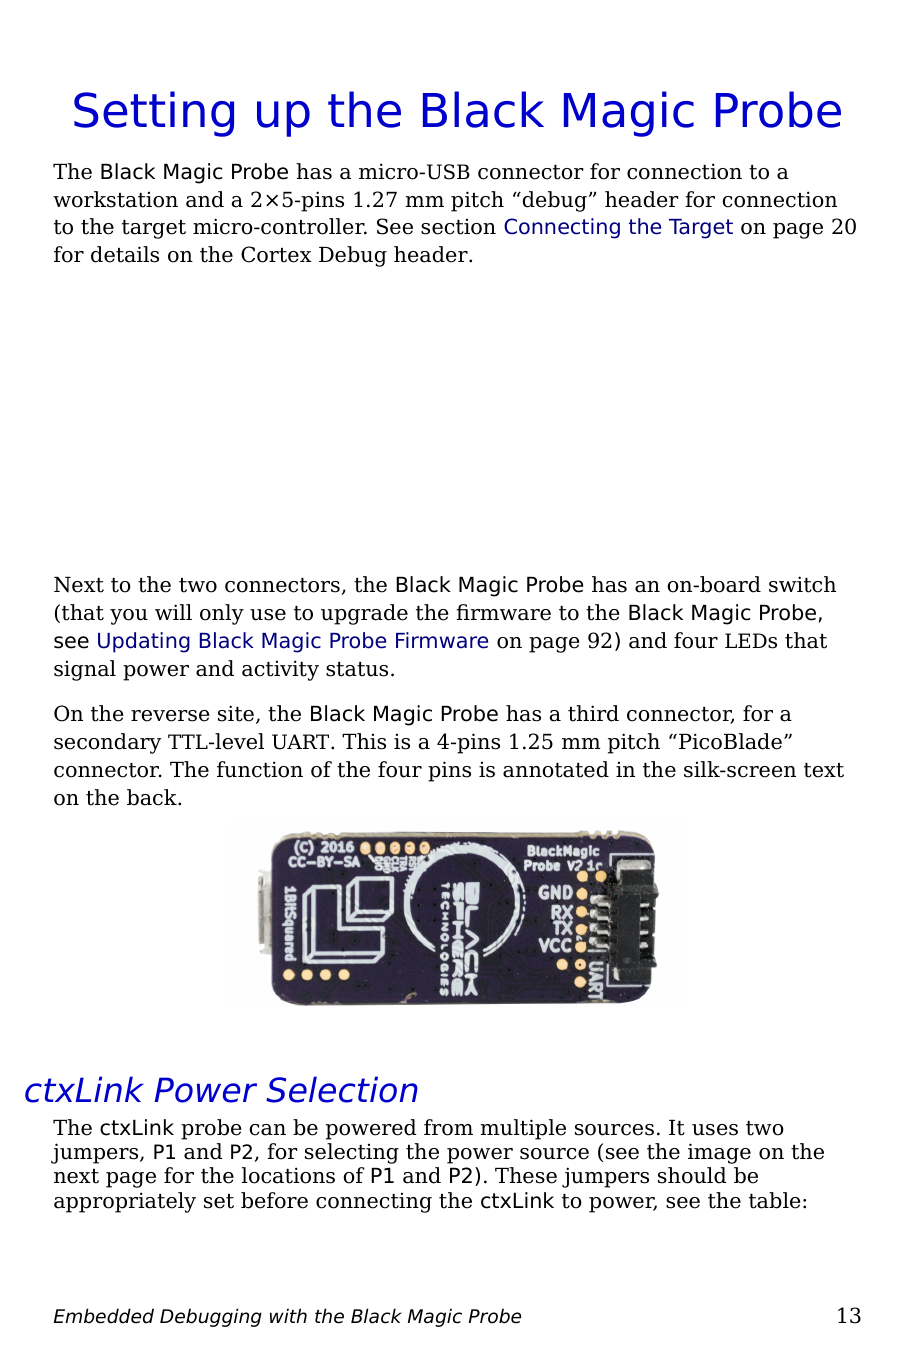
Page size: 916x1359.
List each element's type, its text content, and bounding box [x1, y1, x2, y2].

subtitle Setting up the Black Magic Probe [53, 84, 862, 138]
text Next to the two connectors, the Black Magic Probe has an on-board switch (that you will only use to upgrade the firmware to the Black Magic Probe, see Updating Black Magic Probe Firmware on page 92) and four LEDs that signal power and activity status. [53, 280, 862, 681]
text The ctxLink probe can be powered from multiple sources. It uses two jumpers, P1 and P2, for selecting the power source (see the image on the next page for the locations of P1 and P2). These jumpers should be appropriately set before connecting the ctxLink to power, see the table: [53, 1116, 862, 1213]
subtitle ctxLink Power Selection [24, 1071, 862, 1110]
picture [228, 822, 687, 1008]
text On the reverse site, the Black Magic Probe has a third connector, for a secondary TTL-level UART. This is a 4-pins 1.25 mm pitch “PicoBlade” connector. The function of the four pins is annotated in the silk-screen text on the back. [53, 702, 862, 810]
text The Black Magic Probe has a micro-USB connector for connection to a workstation and a 2×5-pins 1.27 mm pitch “debug” header for connection to the target micro-controller. See section Connecting the Target on page 20 for details on the Cortex Debug header. [53, 160, 862, 267]
